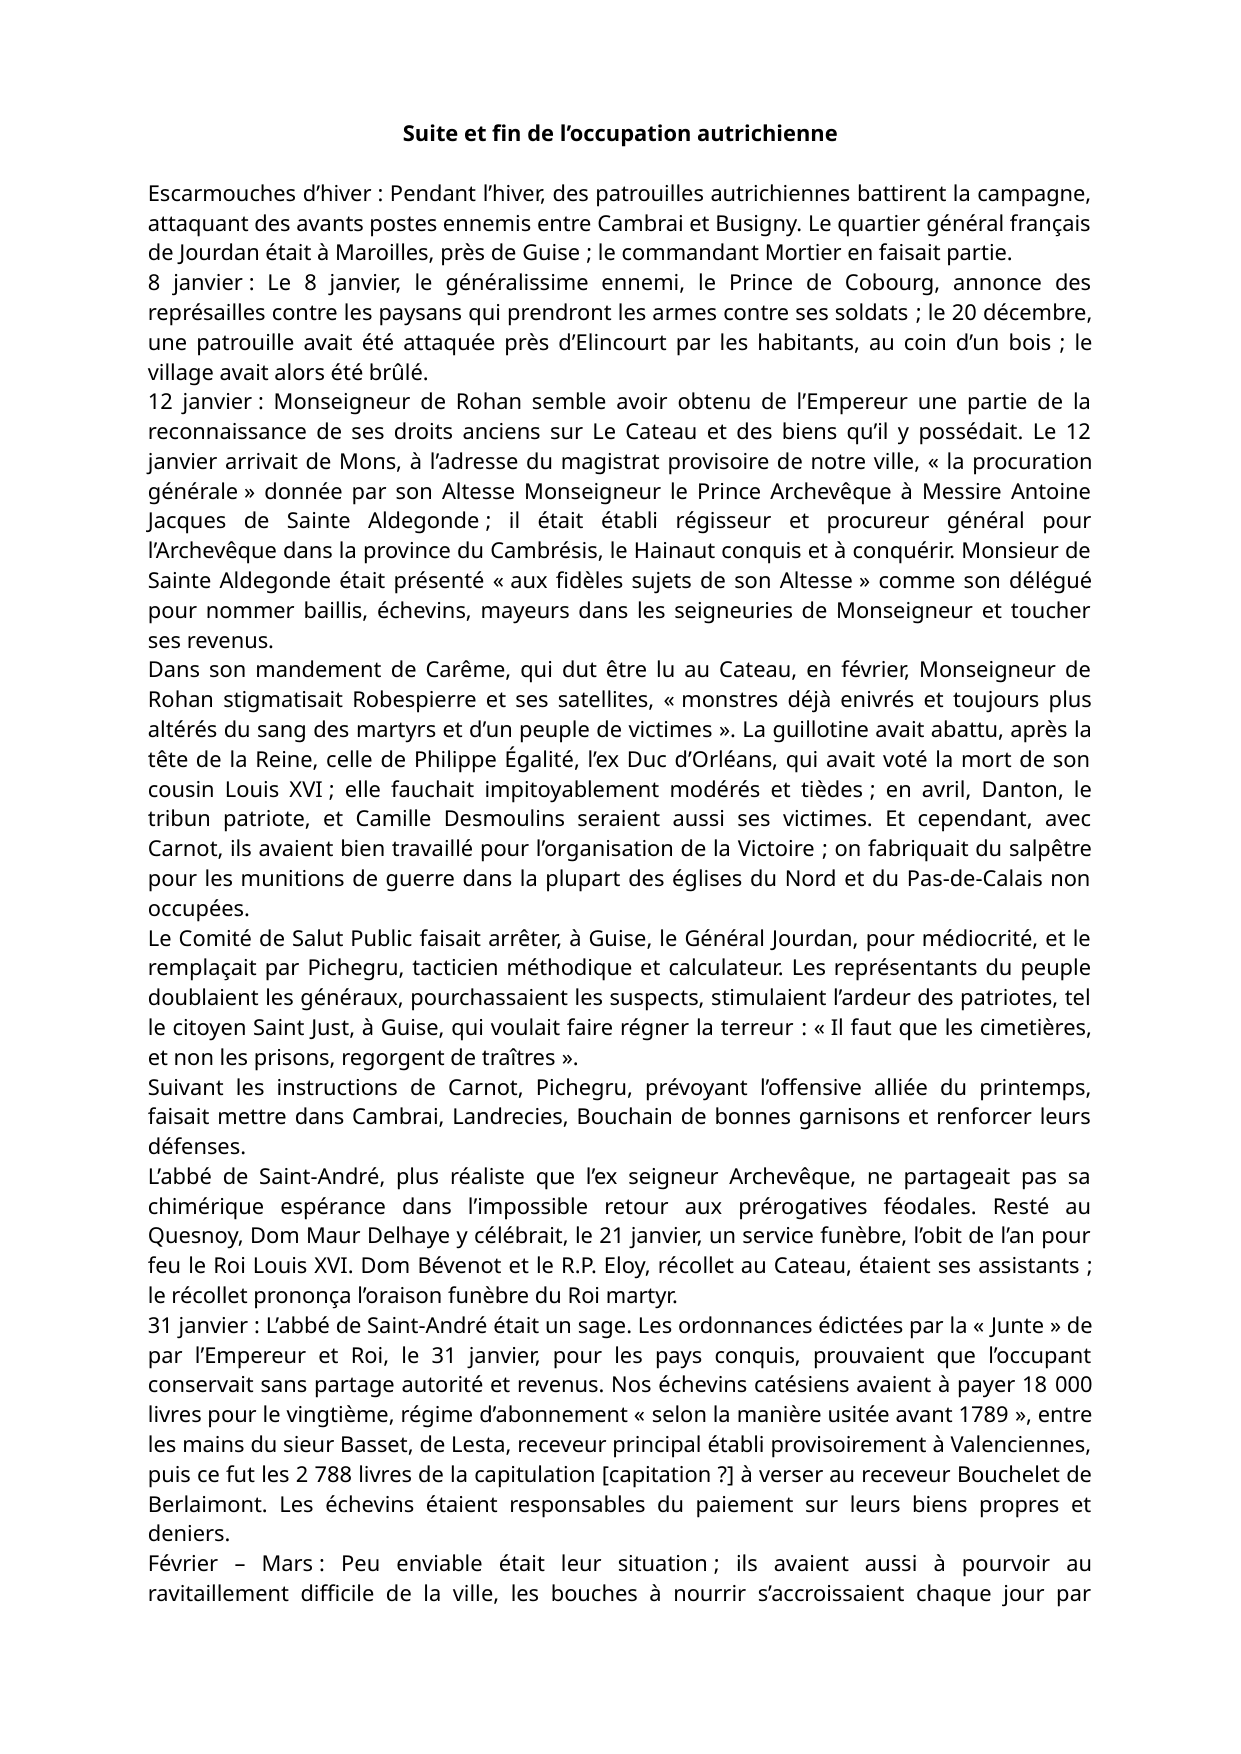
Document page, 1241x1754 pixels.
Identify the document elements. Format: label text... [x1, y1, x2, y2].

text 8 janvier : Le 8 janvier, le généralissime ennemi, le Prince de Cobourg, annonce des représailles contre les paysans qui prendront les armes contre ses soldats ; le 20 décembre, une patrouille avait été attaquée près d’Elincourt par les habitants, au coin d’un bois ; le village avait alors été brûlé. [148, 267, 1092, 386]
text Suite et fin de l’occupation autrichienne [148, 118, 1092, 148]
text L’abbé de Saint-André, plus réaliste que l’ex seigneur Archevêque, ne partageait pas sa chimérique espérance dans l’impossible retour aux prérogatives féodales. Resté au Quesnoy, Dom Maur Delhaye y célébrait, le 21 janvier, un service funèbre, l’obit de l’an pour feu le Roi Louis XVI. Dom Bévenot et le R.P. Eloy, récollet au Cateau, étaient ses assistants ; le récollet prononça l’oraison funèbre du Roi martyr. [148, 1161, 1092, 1310]
text Dans son mandement de Carême, qui dut être lu au Cateau, en février, Monseigneur de Rohan stigmatisait Robespierre et ses satellites, « monstres déjà enivrés et toujours plus altérés du sang des martyrs et d’un peuple de victimes ». La guillotine avait abattu, après la tête de la Reine, celle de Philippe Égalité, l’ex Duc d’Orléans, qui avait voté la mort de son cousin Louis XVI ; elle fauchait impitoyablement modérés et tièdes ; en avril, Danton, le tribun patriote, et Camille Desmoulins seraient aussi ses victimes. Et cependant, avec Carnot, ils avaient bien travaillé pour l’organisation de la Victoire ; on fabriquait du salpêtre pour les munitions de guerre dans la plupart des églises du Nord et du Pas-de-Calais non occupées. [148, 654, 1092, 922]
text Suivant les instructions de Carnot, Pichegru, prévoyant l’offensive alliée du printemps, faisait mettre dans Cambrai, Landrecies, Bouchain de bonnes garnisons et renforcer leurs défenses. [148, 1071, 1092, 1161]
text 31 janvier : L’abbé de Saint-André était un sage. Les ordonnances édictées par la « Junte » de par l’Empereur et Roi, le 31 janvier, pour les pays conquis, prouvaient que l’occupant conservait sans partage autorité et revenus. Nos échevins catésiens avaient à payer 18 000 livres pour le vingtième, régime d’abonnement « selon la manière usitée avant 1789 », entre les mains du sieur Basset, de Lesta, receveur principal établi provisoirement à Valenciennes, puis ce fut les 2 788 livres de la capitulation [capitation ?] à verser au receveur Bouchelet de Berlaimont. Les échevins étaient responsables du paiement sur leurs biens propres et deniers. [148, 1310, 1092, 1548]
text Escarmouches d’hiver : Pendant l’hiver, des patrouilles autrichiennes battirent la campagne, attaquant des avants postes ennemis entre Cambrai et Busigny. Le quartier général français de Jourdan était à Maroilles, près de Guise ; le commandant Mortier en faisait partie. [148, 178, 1092, 267]
text Février – Mars : Peu enviable était leur situation ; ils avaient aussi à pourvoir au ravitaillement difficile de la ville, les bouches à nourrir s’accroissaient chaque jour par [148, 1548, 1092, 1608]
text 12 janvier : Monseigneur de Rohan semble avoir obtenu de l’Empereur une partie de la reconnaissance de ses droits anciens sur Le Cateau et des biens qu’il y possédait. Le 12 janvier arrivait de Mons, à l’adresse du magistrat provisoire de notre ville, « la procuration générale » donnée par son Altesse Monseigneur le Prince Archevêque à Messire Antoine Jacques de Sainte Aldegonde ; il était établi régisseur et procureur général pour l’Archevêque dans la province du Cambrésis, le Hainaut conquis et à conquérir. Monsieur de Sainte Aldegonde était présenté « aux fidèles sujets de son Altesse » comme son délégué pour nommer baillis, échevins, mayeurs dans les seigneuries de Monseigneur et toucher ses revenus. [148, 386, 1092, 654]
text Le Comité de Salut Public faisait arrêter, à Guise, le Général Jourdan, pour médiocrité, et le remplaçait par Pichegru, tacticien méthodique et calculateur. Les représentants du peuple doublaient les généraux, pourchassaient les suspects, stimulaient l’ardeur des patriotes, tel le citoyen Saint Just, à Guise, qui voulait faire régner la terreur : « Il faut que les cimetières, et non les prisons, regorgent de traîtres ». [148, 922, 1092, 1071]
